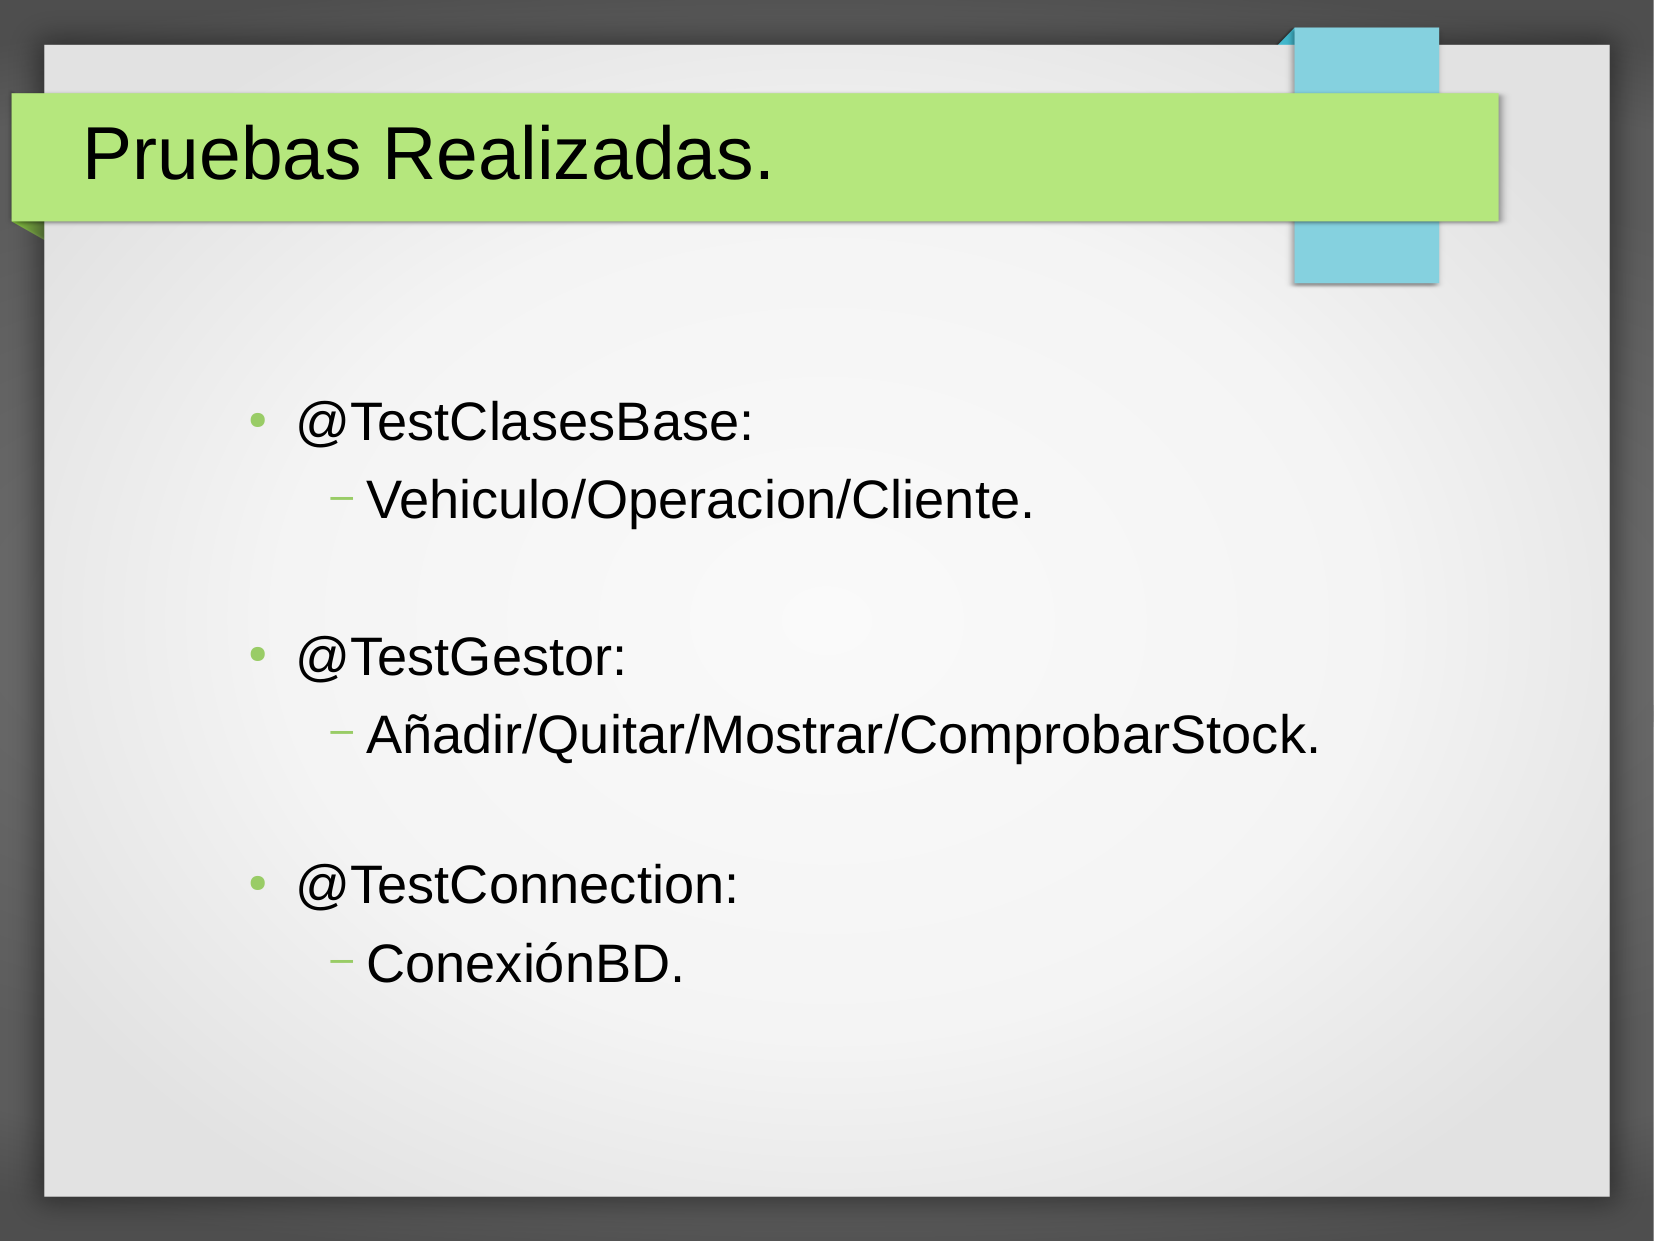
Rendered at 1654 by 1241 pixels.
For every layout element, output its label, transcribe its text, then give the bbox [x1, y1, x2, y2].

picture [0, 0, 1654, 1241]
title Pruebas Realizadas. [82, 94, 1264, 213]
list @TestClasesBase: Vehiculo/Operacion/Cliente. @TestGestor: Añadir/Quitar/Mostrar/ComprobarStock. @TestConnection: ConexiónBD. [82, 301, 1571, 1021]
